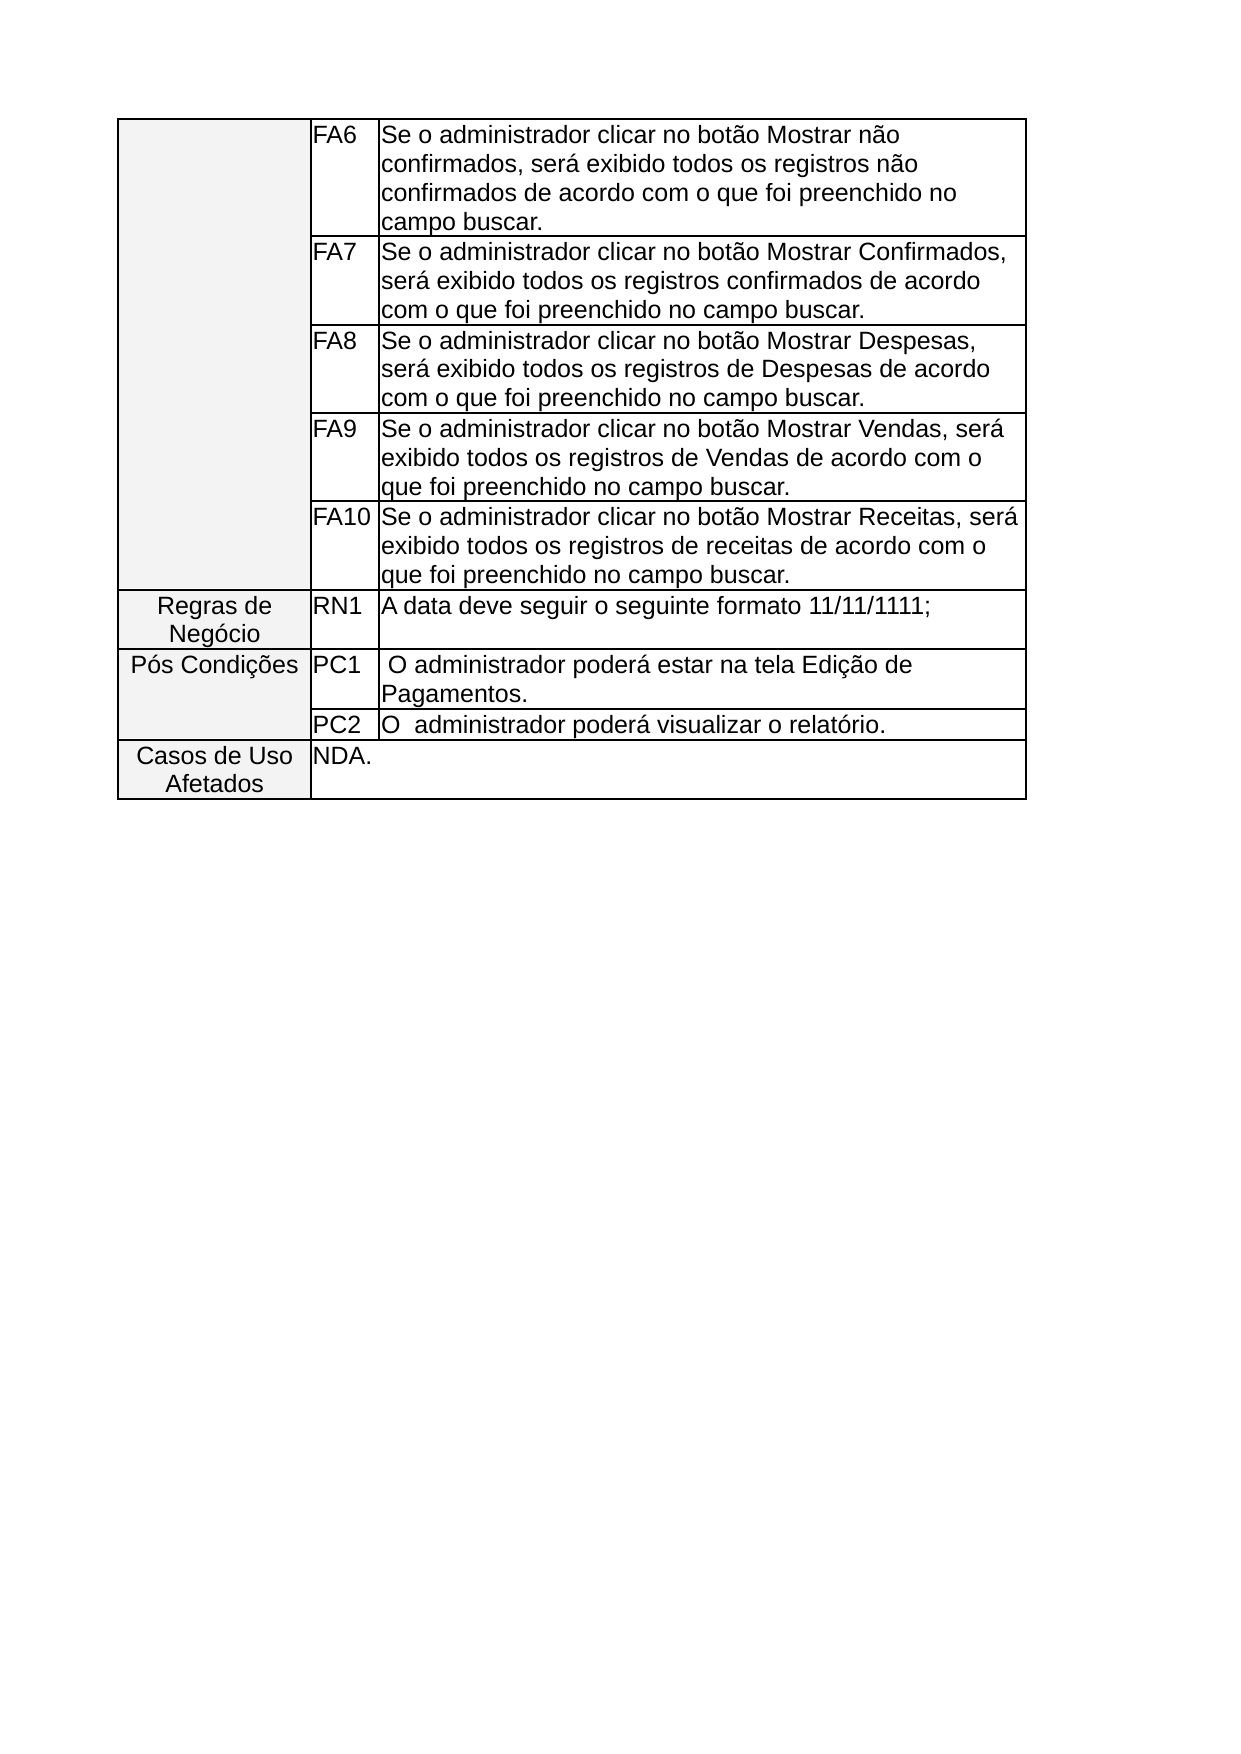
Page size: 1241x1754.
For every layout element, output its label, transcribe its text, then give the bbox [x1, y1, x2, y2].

table_cell A data deve seguir o seguinte formato 11/11/1111; [380, 591, 1025, 648]
table_cell Se o administrador clicar no botão Mostrar não confirmados, será exibido todos os registros não confirmados de acordo com o que foi preenchido no campo buscar. [380, 120, 1025, 235]
table_cell FA9 [312, 414, 378, 500]
table_cell O administrador poderá visualizar o relatório. [380, 710, 1025, 738]
table_cell PC2 [312, 710, 378, 738]
table_cell PC1 [312, 650, 378, 708]
table_cell FA10 [312, 502, 378, 588]
table_cell FA6 [312, 120, 378, 235]
table_cell [119, 120, 310, 588]
table_cell Se o administrador clicar no botão Mostrar Vendas, será exibido todos os registros de Vendas de acordo com o que foi preenchido no campo buscar. [380, 414, 1025, 500]
table_cell Regras de Negócio [119, 591, 310, 648]
table_cell RN1 [312, 591, 378, 648]
table_cell Se o administrador clicar no botão Mostrar Receitas, será exibido todos os registros de receitas de acordo com o que foi preenchido no campo buscar. [380, 502, 1025, 588]
table_cell Se o administrador clicar no botão Mostrar Confirmados, será exibido todos os registros confirmados de acordo com o que foi preenchido no campo buscar. [380, 237, 1025, 323]
table_cell FA7 [312, 237, 378, 323]
table_cell O administrador poderá estar na tela Edição de Pagamentos. [380, 650, 1025, 708]
table_cell Pós Condições [119, 650, 310, 738]
table_cell Se o administrador clicar no botão Mostrar Despesas, será exibido todos os registros de Despesas de acordo com o que foi preenchido no campo buscar. [380, 326, 1025, 412]
table_cell Casos de Uso Afetados [119, 741, 310, 798]
table_cell NDA. [312, 741, 1025, 798]
table_cell FA8 [312, 326, 378, 412]
